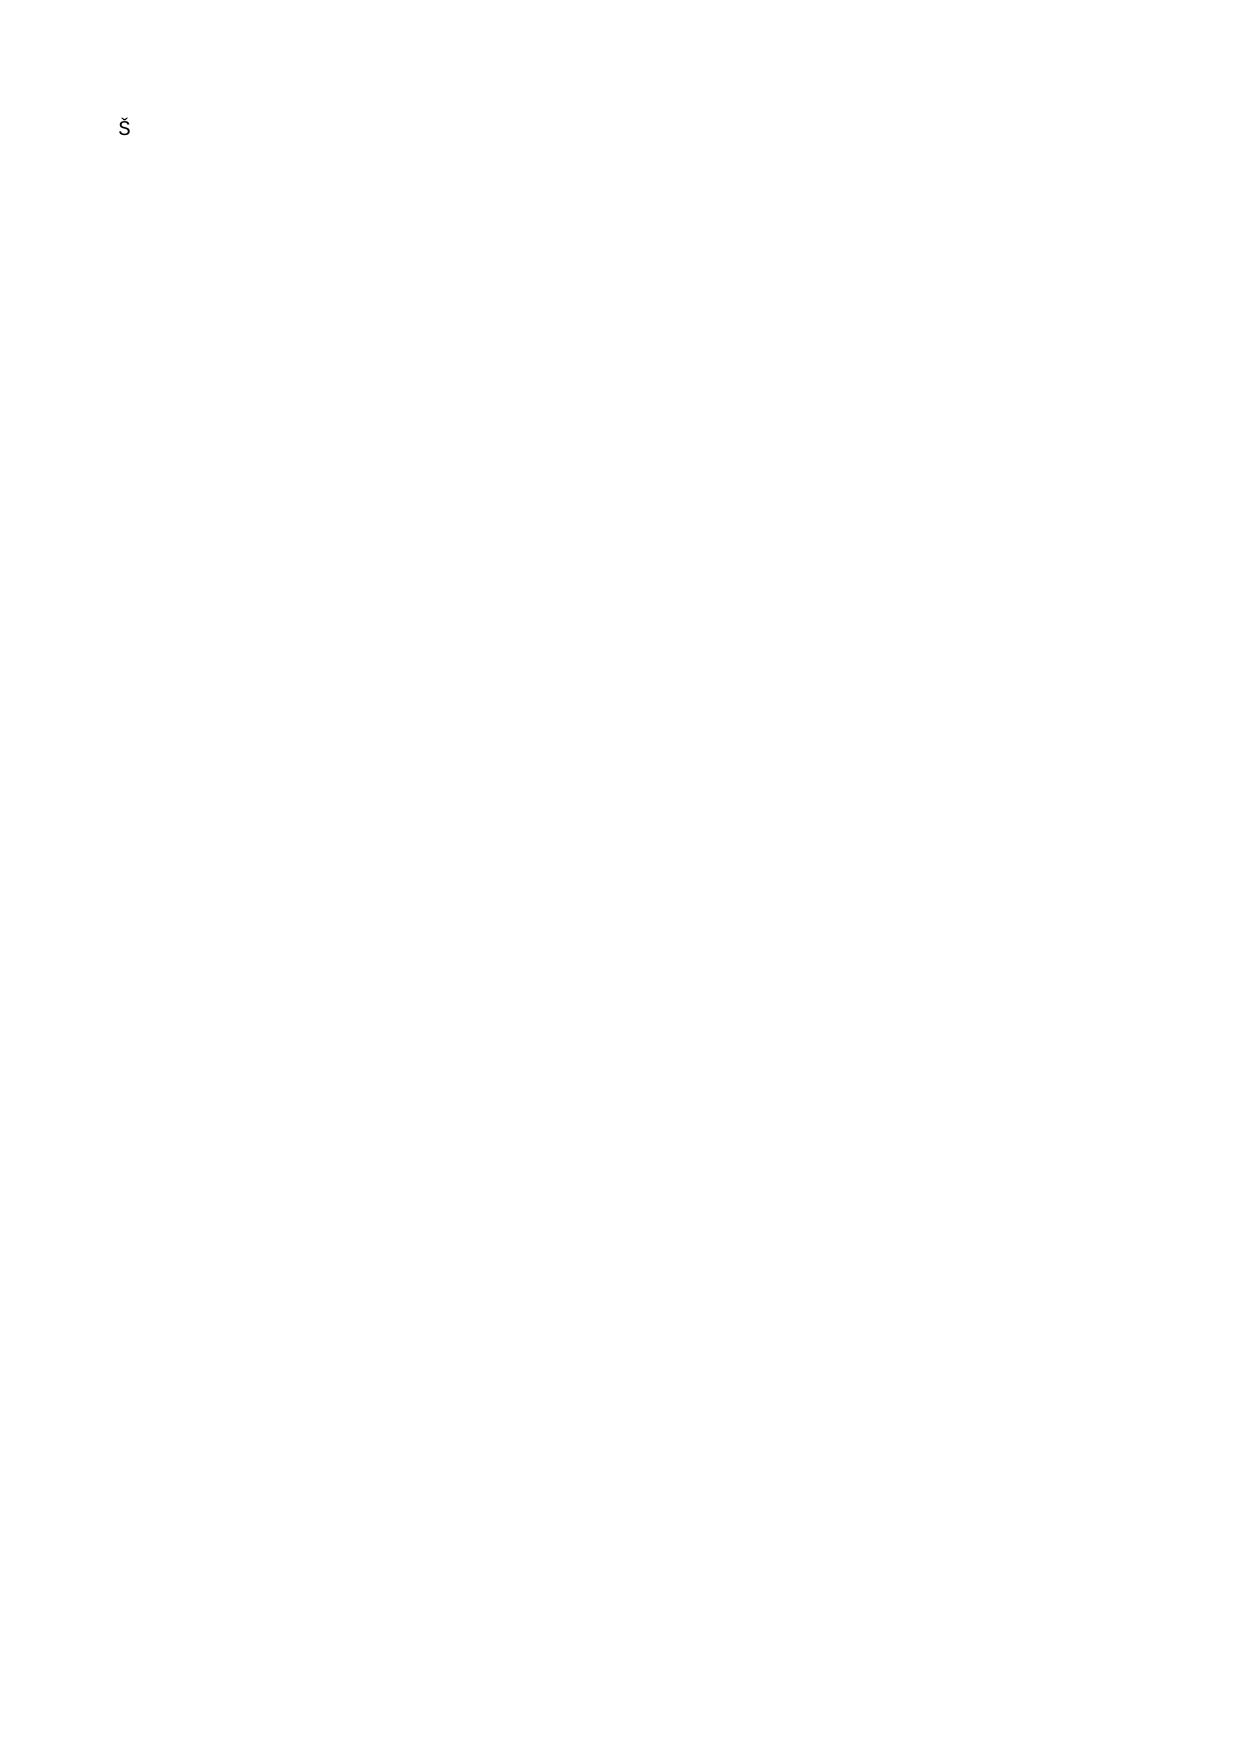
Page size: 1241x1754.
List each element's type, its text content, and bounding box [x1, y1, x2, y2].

text Š [118, 118, 1122, 142]
